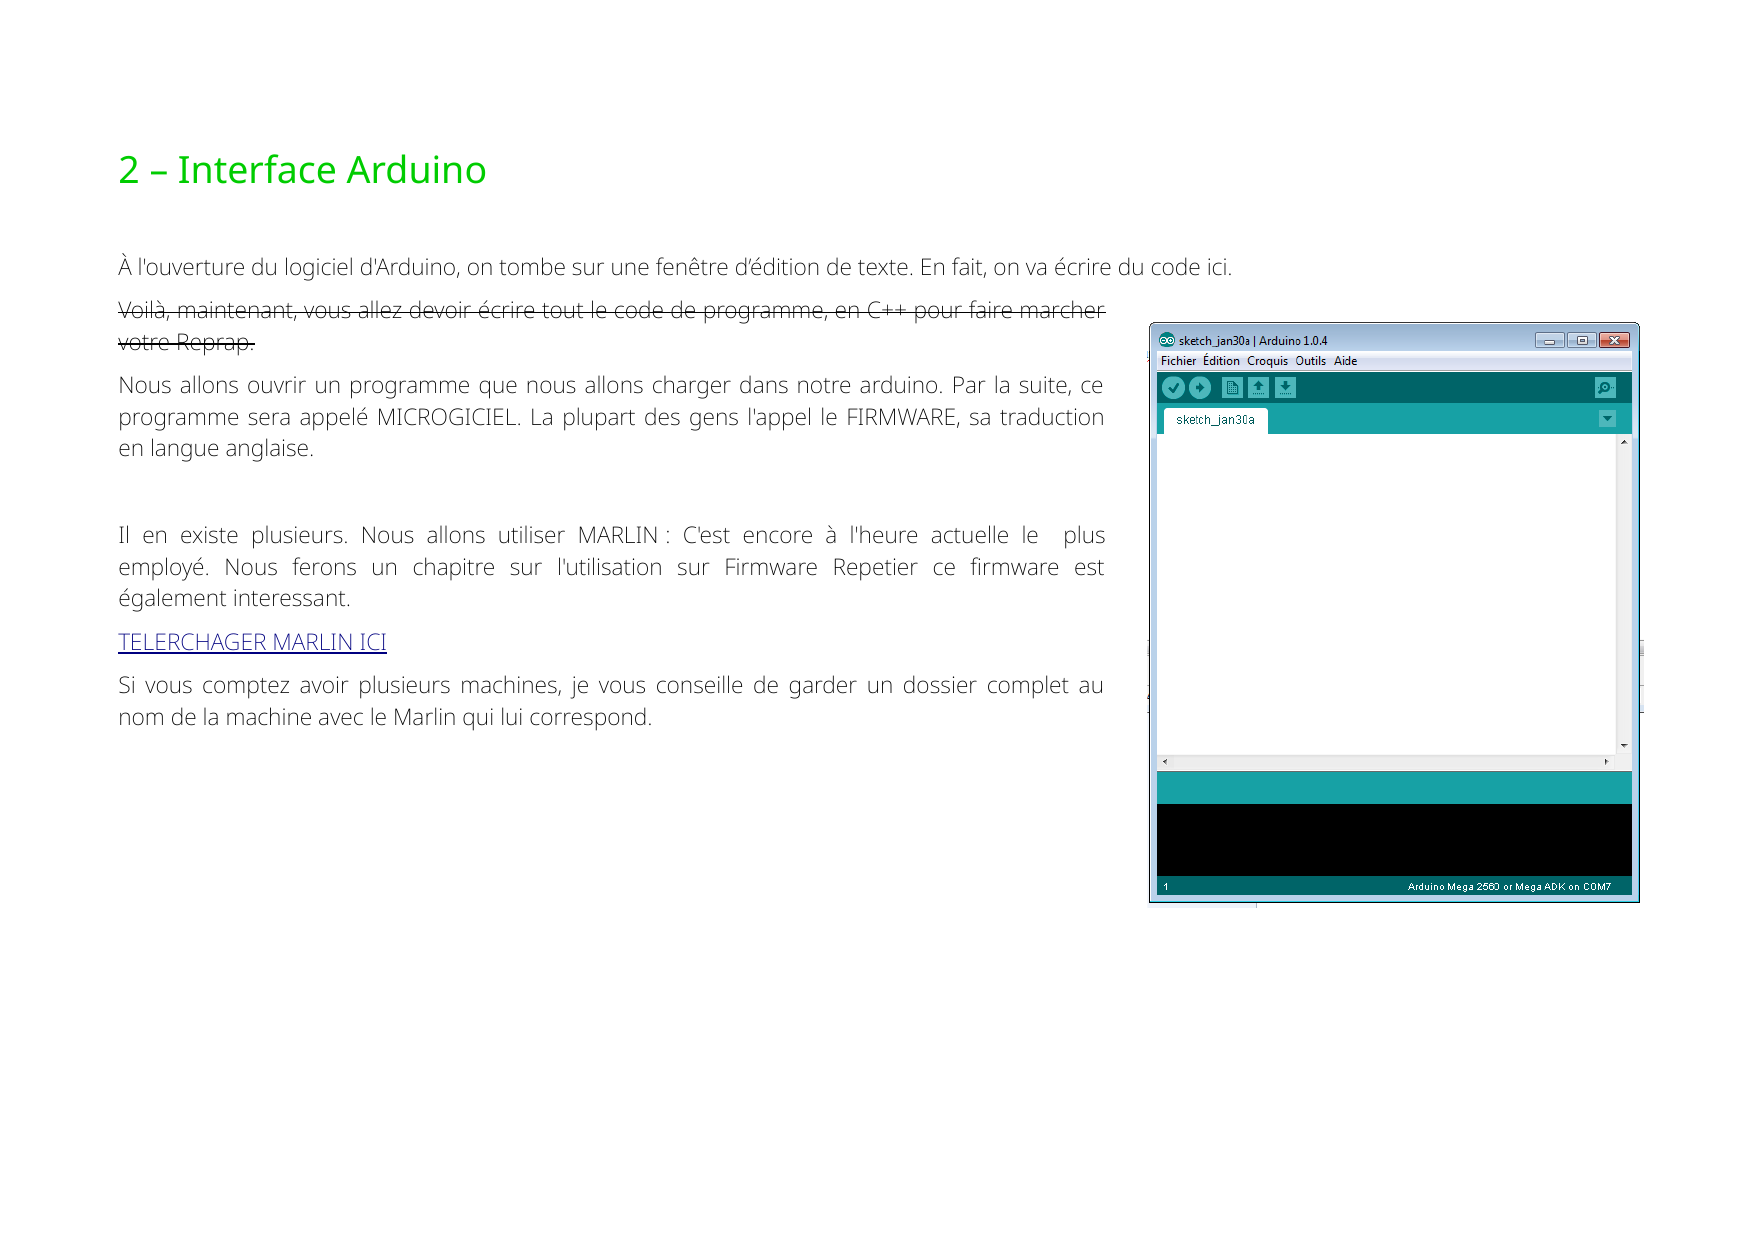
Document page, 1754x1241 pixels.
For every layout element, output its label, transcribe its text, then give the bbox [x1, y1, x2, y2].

picture [1147, 317, 1644, 908]
subtitle 2 – Interface Arduino [118, 143, 1636, 194]
text Il en existe plusieurs. Nous allons utiliser MARLIN : C'est encore à l'heure actuelle le plus employé. Nous ferons un chapitre sur l'utilisation sur Firmware Repetier ce firmware est également interessant. [118, 519, 1147, 613]
text À l'ouverture du logiciel d'Arduino, on tombe sur une fenêtre d’édition de texte. En fait, on va écrire du code ici. [118, 250, 1636, 282]
text Si vous comptez avoir plusieurs machines, je vous conseille de garder un dossier complet au nom de la machine avec le Marlin qui lui correspond. [118, 669, 1147, 732]
text Nous allons ouvrir un programme que nous allons charger dans notre arduino. Par la suite, ce programme sera appelé MICROGICIEL. La plupart des gens l'appel le FIRMWARE, sa traduction en langue anglaise. [118, 369, 1147, 463]
text TELERCHAGER MARLIN ICI [118, 625, 1147, 657]
text Voilà, maintenant, vous allez devoir écrire tout le code de programme, en C++ pour faire marcher votre Reprap. [118, 294, 1636, 357]
